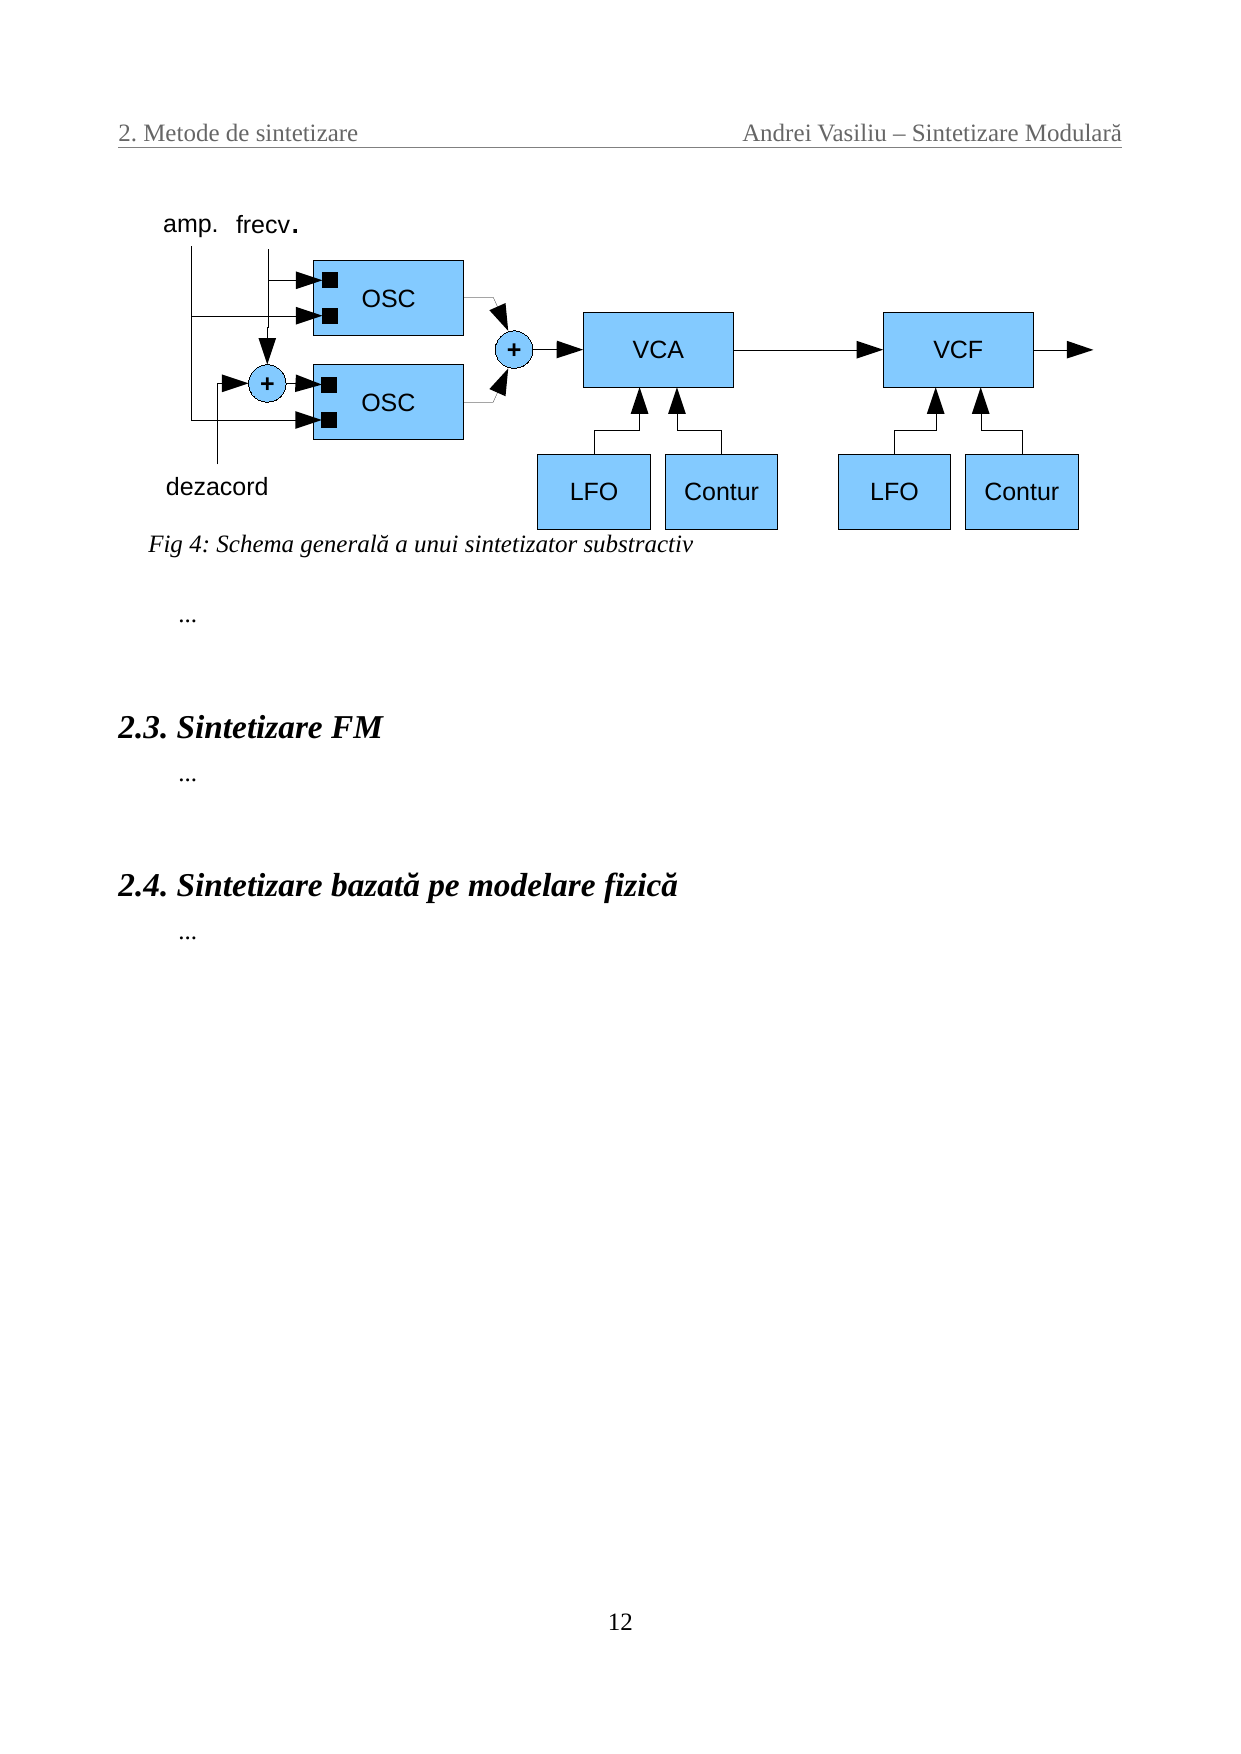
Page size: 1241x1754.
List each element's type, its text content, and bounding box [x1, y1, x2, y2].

text Fig 4: Schema generală a unui sintetizator substractiv [148, 203, 1093, 558]
text ... [118, 916, 1122, 945]
subtitle 2.3. Sintetizare FM [118, 707, 1122, 745]
text ... [118, 599, 1122, 628]
text ... [118, 758, 1122, 787]
subtitle 2.4. Sintetizare bazată pe modelare fizică [118, 865, 1122, 904]
